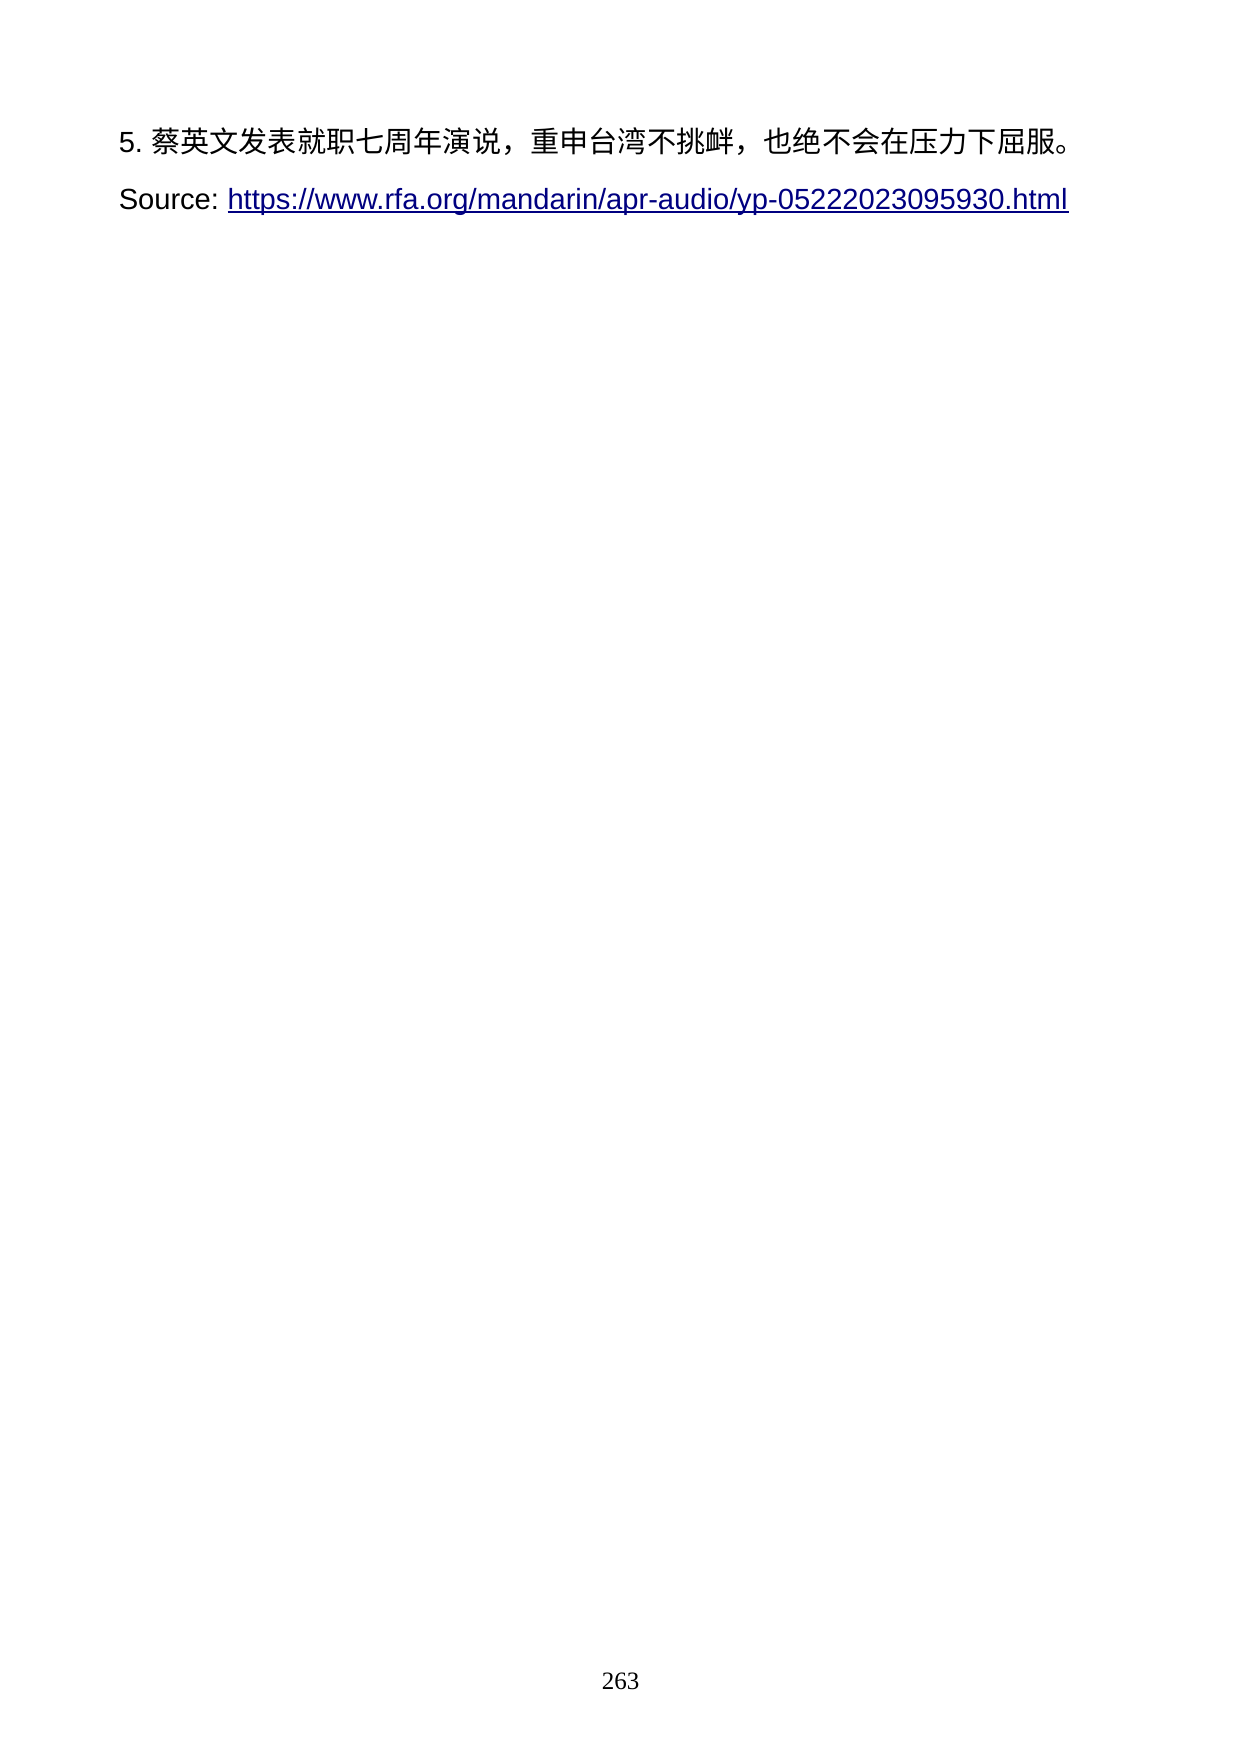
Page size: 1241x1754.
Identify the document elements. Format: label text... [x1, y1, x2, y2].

text 5. 蔡英文发表就职七周年演说，重申台湾不挑衅，也绝不会在压力下屈服。 [118, 118, 1122, 161]
text Source: https://www.rfa.org/mandarin/apr-audio/yp-05222023095930.html [118, 182, 1122, 215]
